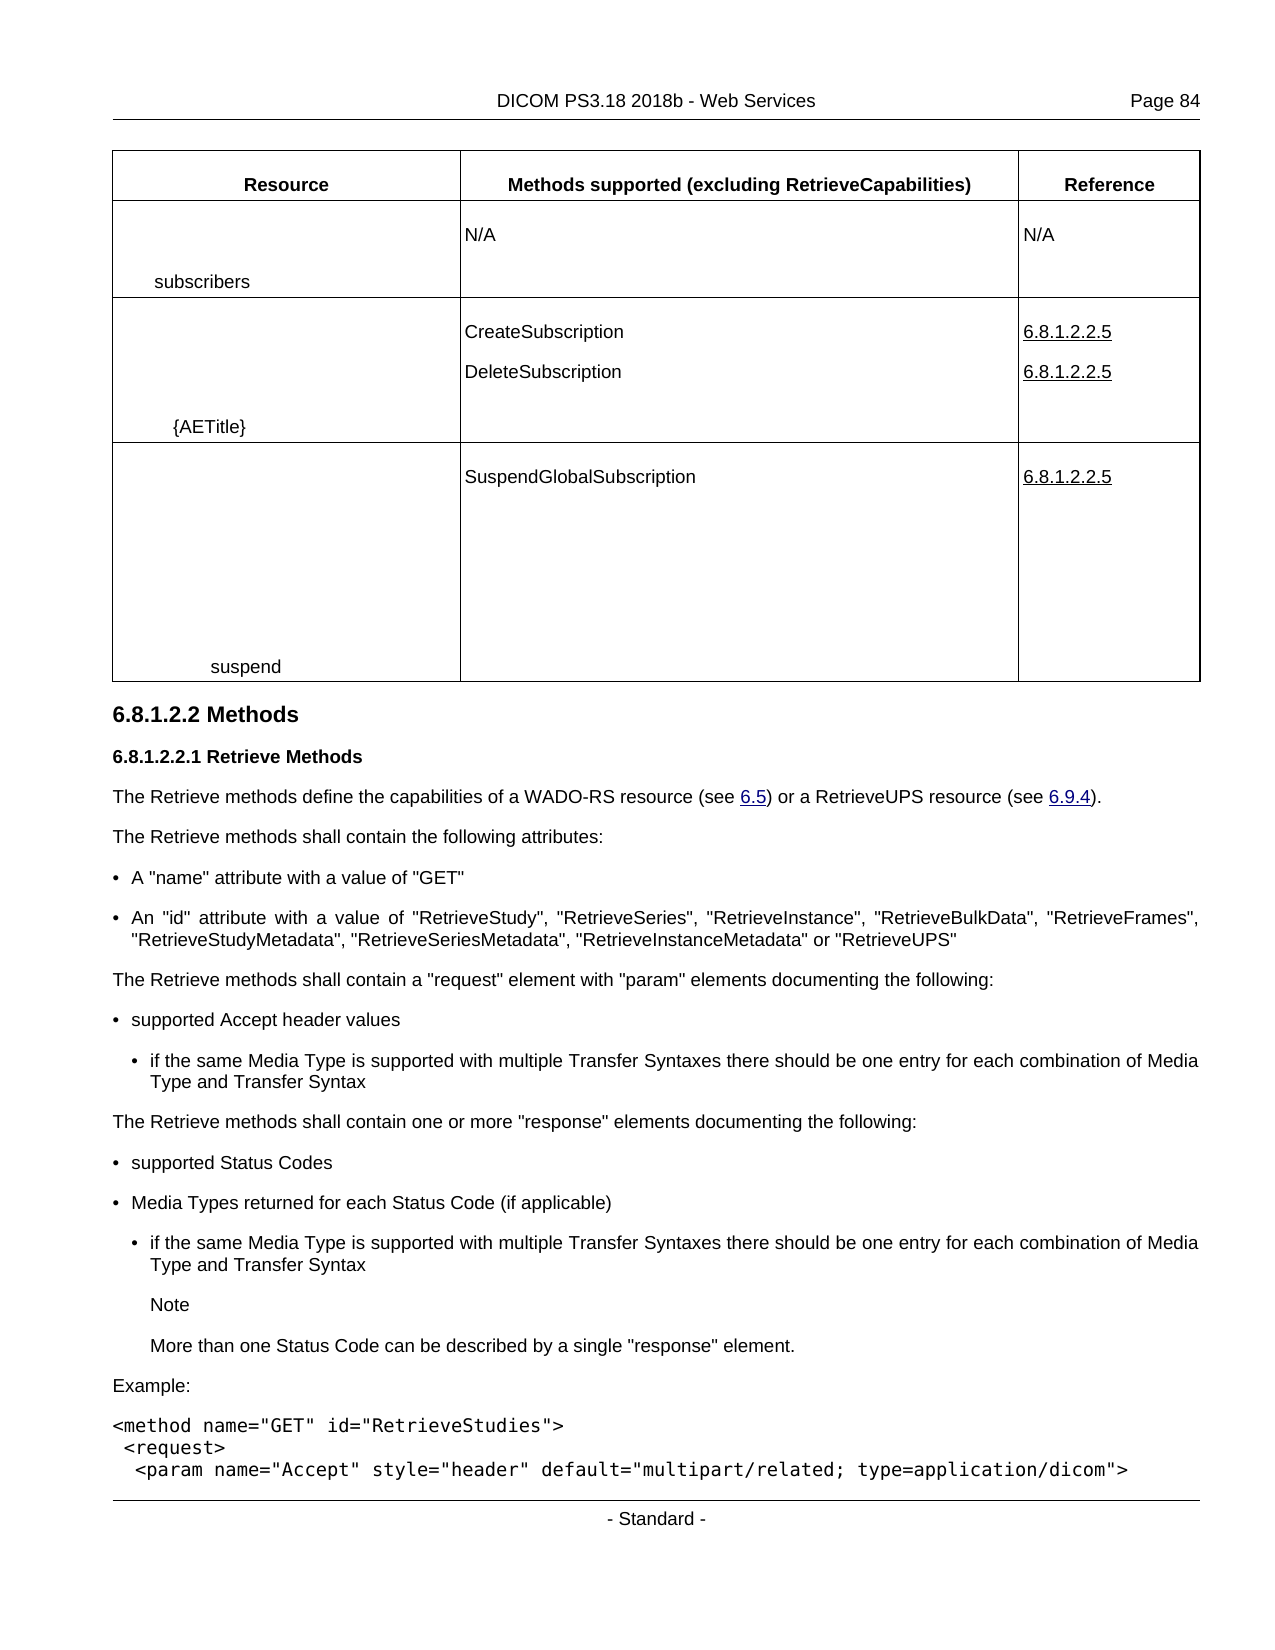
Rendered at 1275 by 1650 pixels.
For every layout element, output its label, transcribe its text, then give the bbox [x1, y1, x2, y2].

text 6.8.1.2.2 Methods [112, 701, 1200, 727]
text The Retrieve methods shall contain one or more "response" elements documenting the following: [112, 1111, 1200, 1133]
list supported Status Codes [112, 1152, 1200, 1173]
list supported Accept header values [112, 1009, 1200, 1031]
table_cell CreateSubscription DeleteSubscription [461, 298, 1018, 442]
list A "name" attribute with a value of "GET" [112, 867, 1200, 888]
table_cell subscribers [113, 201, 460, 297]
text More than one Status Code can be described by a single "response" element. [150, 1334, 1162, 1356]
list Media Types returned for each Status Code (if applicable) [112, 1192, 1200, 1213]
text <method name="GET" id="RetrieveStudies"> <request> <param name="Accept" style="header" default="multipart/related; type=application/dicom"> [112, 1415, 1200, 1481]
text Example: [112, 1375, 1200, 1396]
list An "id" attribute with a value of "RetrieveStudy", "RetrieveSeries", "RetrieveInstance", "RetrieveBulkData", "RetrieveFrames", "RetrieveStudyMetadata", "RetrieveSeriesMetadata", "RetrieveInstanceMetadata" or "RetrieveUPS" [112, 907, 1200, 950]
table_cell suspend [113, 443, 460, 681]
text The Retrieve methods shall contain the following attributes: [112, 826, 1200, 848]
table_header Methods supported (excluding RetrieveCapabilities) [461, 151, 1018, 200]
text The Retrieve methods define the capabilities of a WADO-RS resource (see 6.5) or a RetrieveUPS resource (see 6.9.4). [112, 786, 1200, 807]
table_cell 6.8.1.2.2.5 [1019, 443, 1199, 681]
table_header Reference [1019, 151, 1199, 200]
table_cell {AETitle} [113, 298, 460, 442]
table_cell N/A [461, 201, 1018, 297]
text 6.8.1.2.2.1 Retrieve Methods [112, 746, 1200, 767]
text The Retrieve methods shall contain a "request" element with "param" elements documenting the following: [112, 969, 1200, 990]
table_header Resource [113, 151, 460, 200]
table_cell SuspendGlobalSubscription [461, 443, 1018, 681]
table_cell N/A [1019, 201, 1199, 297]
table_cell 6.8.1.2.2.5 6.8.1.2.2.5 [1019, 298, 1199, 442]
list if the same Media Type is supported with multiple Transfer Syntaxes there should be one entry for each combination of Media Type and Transfer Syntax [131, 1049, 1200, 1092]
list if the same Media Type is supported with multiple Transfer Syntaxes there should be one entry for each combination of Media Type and Transfer Syntax [131, 1232, 1200, 1275]
text Note [150, 1294, 1162, 1316]
